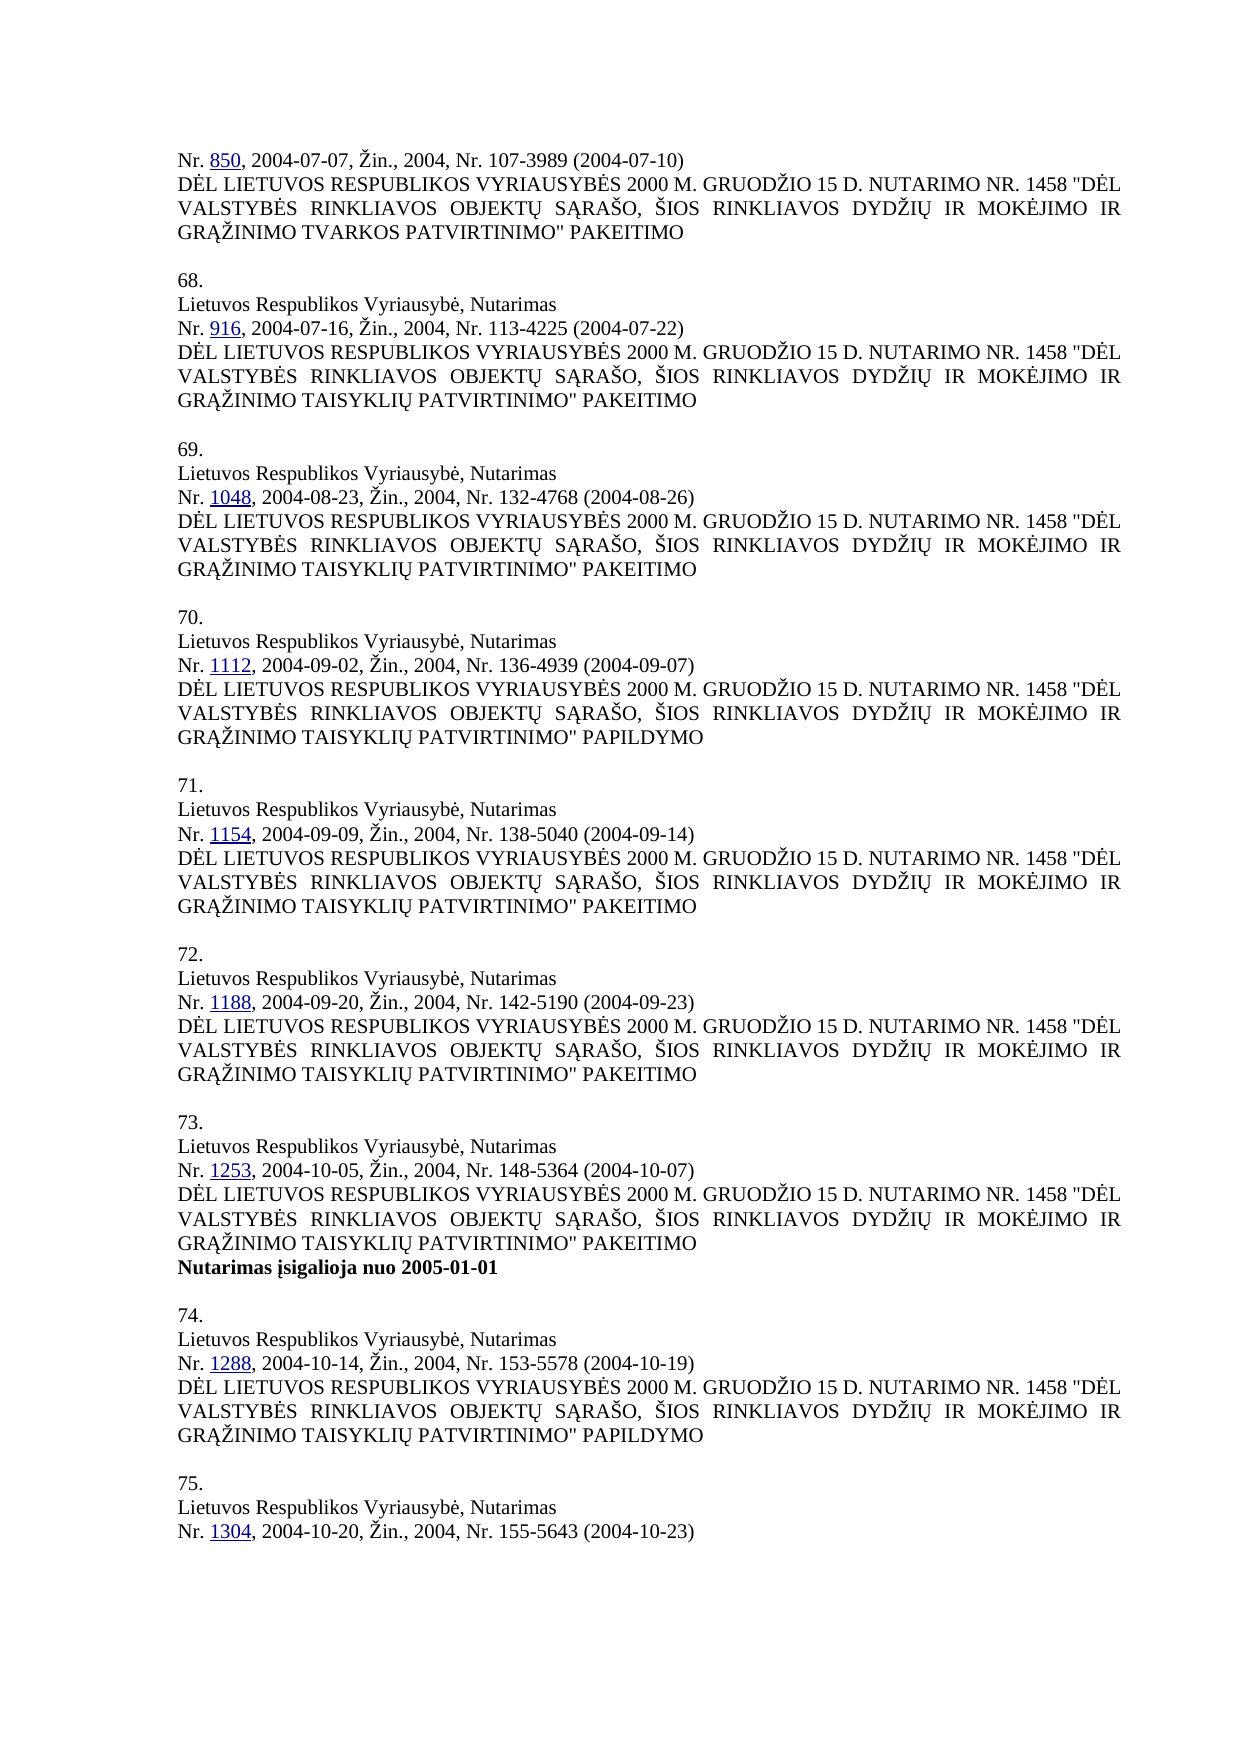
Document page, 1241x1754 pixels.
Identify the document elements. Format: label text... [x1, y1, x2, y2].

text Nr. 1154, 2004-09-09, Žin., 2004, Nr. 138-5040 (2004-09-14) [177, 821, 1122, 846]
text Lietuvos Respublikos Vyriausybė, Nutarimas [177, 1134, 1122, 1158]
text DĖL LIETUVOS RESPUBLIKOS VYRIAUSYBĖS 2000 M. GRUODŽIO 15 D. NUTARIMO NR. 1458 "DĖL VALSTYBĖS RINKLIAVOS OBJEKTŲ SĄRAŠO, ŠIOS RINKLIAVOS DYDŽIŲ IR MOKĖJIMO IR GRĄŽINIMO TAISYKLIŲ PATVIRTINIMO" PAPILDYMO [177, 677, 1122, 749]
text Nr. 850, 2004-07-07, Žin., 2004, Nr. 107-3989 (2004-07-10) [177, 148, 1122, 172]
text Nr. 1253, 2004-10-05, Žin., 2004, Nr. 148-5364 (2004-10-07) [177, 1158, 1122, 1182]
text 73. [177, 1110, 1122, 1134]
text DĖL LIETUVOS RESPUBLIKOS VYRIAUSYBĖS 2000 M. GRUODŽIO 15 D. NUTARIMO NR. 1458 "DĖL VALSTYBĖS RINKLIAVOS OBJEKTŲ SĄRAŠO, ŠIOS RINKLIAVOS DYDŽIŲ IR MOKĖJIMO IR GRĄŽINIMO TAISYKLIŲ PATVIRTINIMO" PAKEITIMO [177, 340, 1122, 412]
text DĖL LIETUVOS RESPUBLIKOS VYRIAUSYBĖS 2000 M. GRUODŽIO 15 D. NUTARIMO NR. 1458 "DĖL VALSTYBĖS RINKLIAVOS OBJEKTŲ SĄRAŠO, ŠIOS RINKLIAVOS DYDŽIŲ IR MOKĖJIMO IR GRĄŽINIMO TAISYKLIŲ PATVIRTINIMO" PAKEITIMO [177, 509, 1122, 581]
text DĖL LIETUVOS RESPUBLIKOS VYRIAUSYBĖS 2000 M. GRUODŽIO 15 D. NUTARIMO NR. 1458 "DĖL VALSTYBĖS RINKLIAVOS OBJEKTŲ SĄRAŠO, ŠIOS RINKLIAVOS DYDŽIŲ IR MOKĖJIMO IR GRĄŽINIMO TAISYKLIŲ PATVIRTINIMO" PAKEITIMO [177, 846, 1122, 918]
text 70. [177, 605, 1122, 629]
text Nutarimas įsigalioja nuo 2005-01-01 [177, 1254, 1122, 1279]
text Lietuvos Respublikos Vyriausybė, Nutarimas [177, 1495, 1122, 1519]
text DĖL LIETUVOS RESPUBLIKOS VYRIAUSYBĖS 2000 M. GRUODŽIO 15 D. NUTARIMO NR. 1458 "DĖL VALSTYBĖS RINKLIAVOS OBJEKTŲ SĄRAŠO, ŠIOS RINKLIAVOS DYDŽIŲ IR MOKĖJIMO IR GRĄŽINIMO TVARKOS PATVIRTINIMO" PAKEITIMO [177, 172, 1122, 244]
text DĖL LIETUVOS RESPUBLIKOS VYRIAUSYBĖS 2000 M. GRUODŽIO 15 D. NUTARIMO NR. 1458 "DĖL VALSTYBĖS RINKLIAVOS OBJEKTŲ SĄRAŠO, ŠIOS RINKLIAVOS DYDŽIŲ IR MOKĖJIMO IR GRĄŽINIMO TAISYKLIŲ PATVIRTINIMO" PAKEITIMO [177, 1182, 1122, 1254]
text 74. [177, 1303, 1122, 1327]
text 68. [177, 268, 1122, 292]
text Lietuvos Respublikos Vyriausybė, Nutarimas [177, 629, 1122, 653]
text 71. [177, 773, 1122, 797]
text Lietuvos Respublikos Vyriausybė, Nutarimas [177, 292, 1122, 316]
text Nr. 1112, 2004-09-02, Žin., 2004, Nr. 136-4939 (2004-09-07) [177, 653, 1122, 677]
text Nr. 1304, 2004-10-20, Žin., 2004, Nr. 155-5643 (2004-10-23) [177, 1519, 1122, 1543]
text DĖL LIETUVOS RESPUBLIKOS VYRIAUSYBĖS 2000 M. GRUODŽIO 15 D. NUTARIMO NR. 1458 "DĖL VALSTYBĖS RINKLIAVOS OBJEKTŲ SĄRAŠO, ŠIOS RINKLIAVOS DYDŽIŲ IR MOKĖJIMO IR GRĄŽINIMO TAISYKLIŲ PATVIRTINIMO" PAPILDYMO [177, 1375, 1122, 1447]
text 75. [177, 1471, 1122, 1495]
text Nr. 916, 2004-07-16, Žin., 2004, Nr. 113-4225 (2004-07-22) [177, 316, 1122, 340]
text DĖL LIETUVOS RESPUBLIKOS VYRIAUSYBĖS 2000 M. GRUODŽIO 15 D. NUTARIMO NR. 1458 "DĖL VALSTYBĖS RINKLIAVOS OBJEKTŲ SĄRAŠO, ŠIOS RINKLIAVOS DYDŽIŲ IR MOKĖJIMO IR GRĄŽINIMO TAISYKLIŲ PATVIRTINIMO" PAKEITIMO [177, 1014, 1122, 1086]
text Nr. 1048, 2004-08-23, Žin., 2004, Nr. 132-4768 (2004-08-26) [177, 484, 1122, 509]
text Lietuvos Respublikos Vyriausybė, Nutarimas [177, 966, 1122, 990]
text Lietuvos Respublikos Vyriausybė, Nutarimas [177, 797, 1122, 821]
text 69. [177, 436, 1122, 461]
text Nr. 1188, 2004-09-20, Žin., 2004, Nr. 142-5190 (2004-09-23) [177, 990, 1122, 1014]
text Lietuvos Respublikos Vyriausybė, Nutarimas [177, 461, 1122, 484]
text Lietuvos Respublikos Vyriausybė, Nutarimas [177, 1327, 1122, 1351]
text Nr. 1288, 2004-10-14, Žin., 2004, Nr. 153-5578 (2004-10-19) [177, 1351, 1122, 1375]
text 72. [177, 942, 1122, 966]
